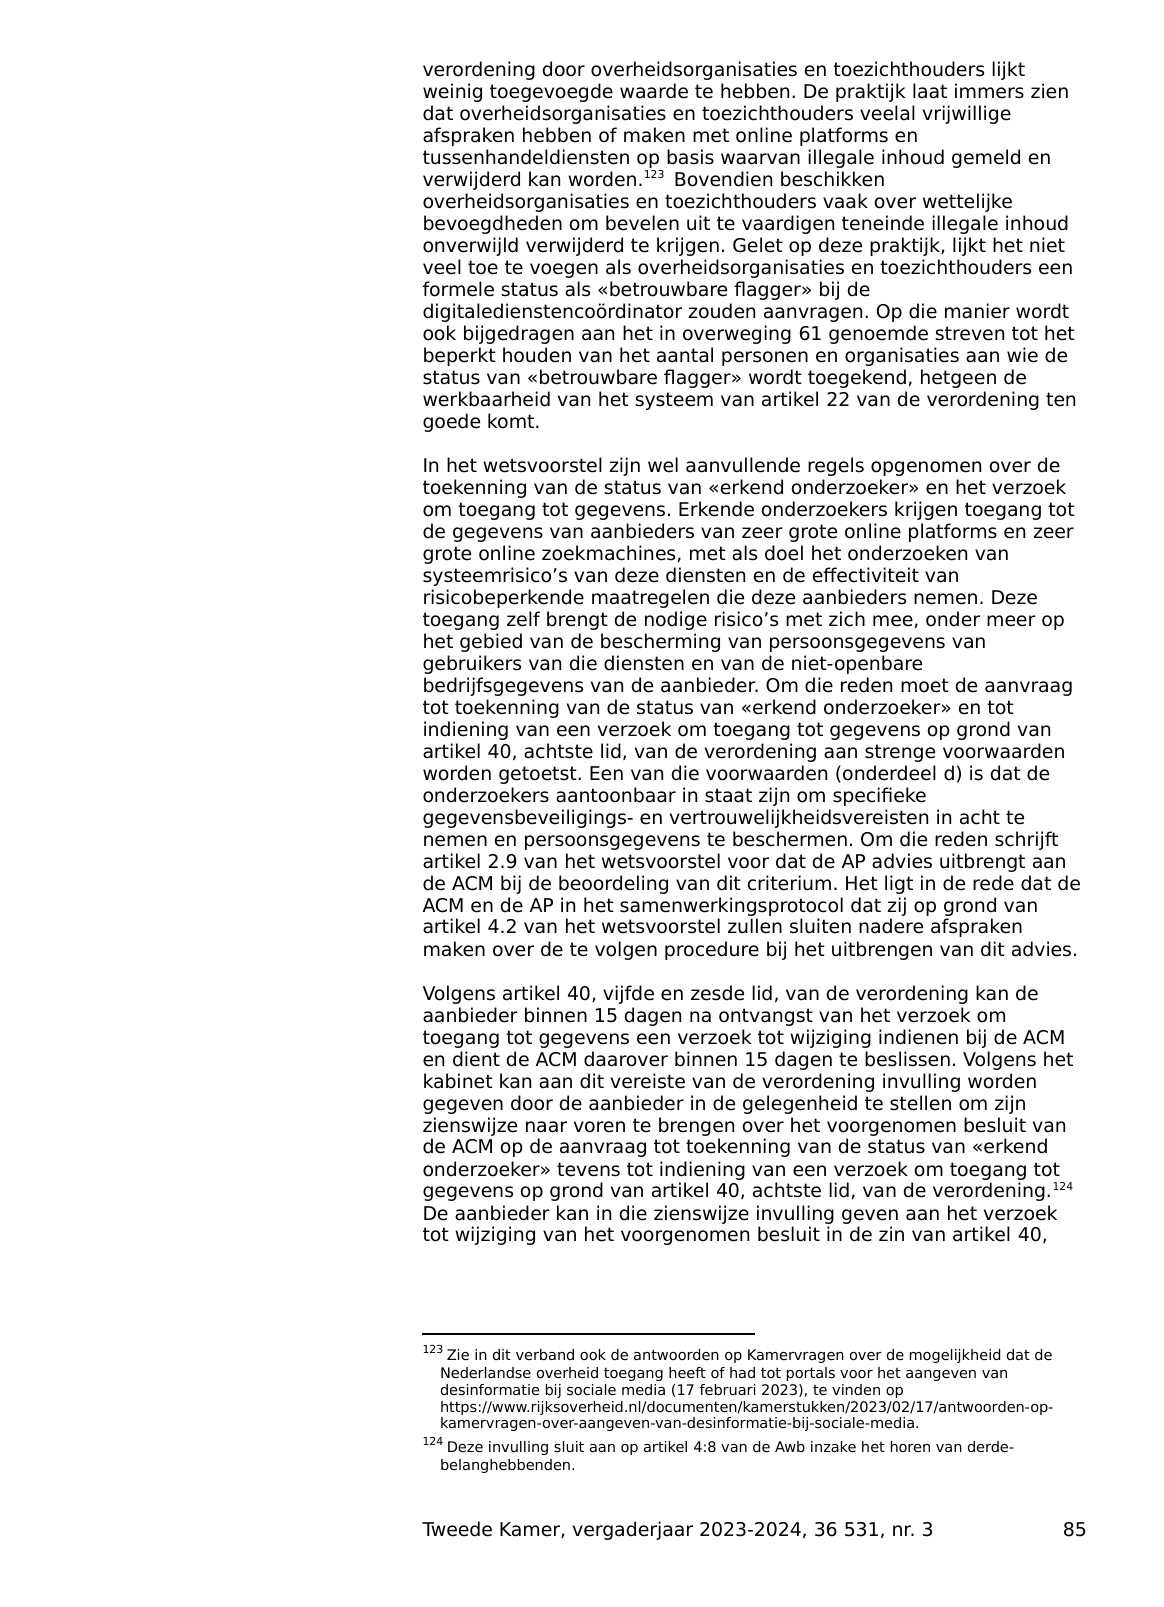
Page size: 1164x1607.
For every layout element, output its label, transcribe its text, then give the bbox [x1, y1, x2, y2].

text verordening door overheidsorganisaties en toezichthouders lijkt weinig toegevoegde waarde te hebben. De praktijk laat immers zien dat overheidsorganisaties en toezichthouders veelal vrijwillige afspraken hebben of maken met online platforms en tussenhandeldiensten op basis waarvan illegale inhoud gemeld en verwijderd kan worden. Bovendien beschikken overheidsorganisaties en toezichthouders vaak over wettelijke bevoegdheden om bevelen uit te vaardigen teneinde illegale inhoud onverwijld verwijderd te krijgen. Gelet op deze praktijk, lijkt het niet veel toe te voegen als overheidsorganisaties en toezichthouders een formele status als «betrouwbare flagger» bij de digitaledienstencoördinator zouden aanvragen. Op die manier wordt ook bijgedragen aan het in overweging 61 genoemde streven tot het beperkt houden van het aantal personen en organisaties aan wie de status van «betrouwbare flagger» wordt toegekend, hetgeen de werkbaarheid van het systeem van artikel 22 van de verordening ten goede komt. [422, 59, 1087, 433]
text Volgens artikel 40, vijfde en zesde lid, van de verordening kan de aanbieder binnen 15 dagen na ontvangst van het verzoek om toegang tot gegevens een verzoek tot wijziging indienen bij de ACM en dient de ACM daarover binnen 15 dagen te beslissen. Volgens het kabinet kan aan dit vereiste van de verordening invulling worden gegeven door de aanbieder in de gelegenheid te stellen om zijn zienswijze naar voren te brengen over het voorgenomen besluit van de ACM op de aanvraag tot toekenning van de status van «erkend onderzoeker» tevens tot indiening van een verzoek om toegang tot gegevens op grond van artikel 40, achtste lid, van de verordening. De aanbieder kan in die zienswijze invulling geven aan het verzoek tot wijziging van het voorgenomen besluit in de zin van artikel 40, [422, 983, 1087, 1246]
text Deze invulling sluit aan op artikel 4:8 van de Awb inzake het horen van derde-belanghebbenden. [422, 1435, 1087, 1474]
text Zie in dit verband ook de antwoorden op Kamervragen over de mogelijkheid dat de Nederlandse overheid toegang heeft of had tot portals voor het aangeven van desinformatie bij sociale media (17 februari 2023), te vinden op https://www.rijksoverheid.nl/documenten/kamerstukken/2023/02/17/antwoorden-op-kamervragen-over-aangeven-van-desinformatie-bij-sociale-media. [422, 1343, 1087, 1432]
text In het wetsvoorstel zijn wel aanvullende regels opgenomen over de toekenning van de status van «erkend onderzoeker» en het verzoek om toegang tot gegevens. Erkende onderzoekers krijgen toegang tot de gegevens van aanbieders van zeer grote online platforms en zeer grote online zoekmachines, met als doel het onderzoeken van systeemrisico’s van deze diensten en de effectiviteit van risicobeperkende maatregelen die deze aanbieders nemen. Deze toegang zelf brengt de nodige risico’s met zich mee, onder meer op het gebied van de bescherming van persoonsgegevens van gebruikers van die diensten en van de niet-openbare bedrijfsgegevens van de aanbieder. Om die reden moet de aanvraag tot toekenning van de status van «erkend onderzoeker» en tot indiening van een verzoek om toegang tot gegevens op grond van artikel 40, achtste lid, van de verordening aan strenge voorwaarden worden getoetst. Een van die voorwaarden (onderdeel d) is dat de onderzoekers aantoonbaar in staat zijn om specifieke gegevensbeveiligings- en vertrouwelijkheidsvereisten in acht te nemen en persoonsgegevens te beschermen. Om die reden schrijft artikel 2.9 van het wetsvoorstel voor dat de AP advies uitbrengt aan de ACM bij de beoordeling van dit criterium. Het ligt in de rede dat de ACM en de AP in het samenwerkingsprotocol dat zij op grond van artikel 4.2 van het wetsvoorstel zullen sluiten nadere afspraken maken over de te volgen procedure bij het uitbrengen van dit advies. [422, 455, 1087, 960]
